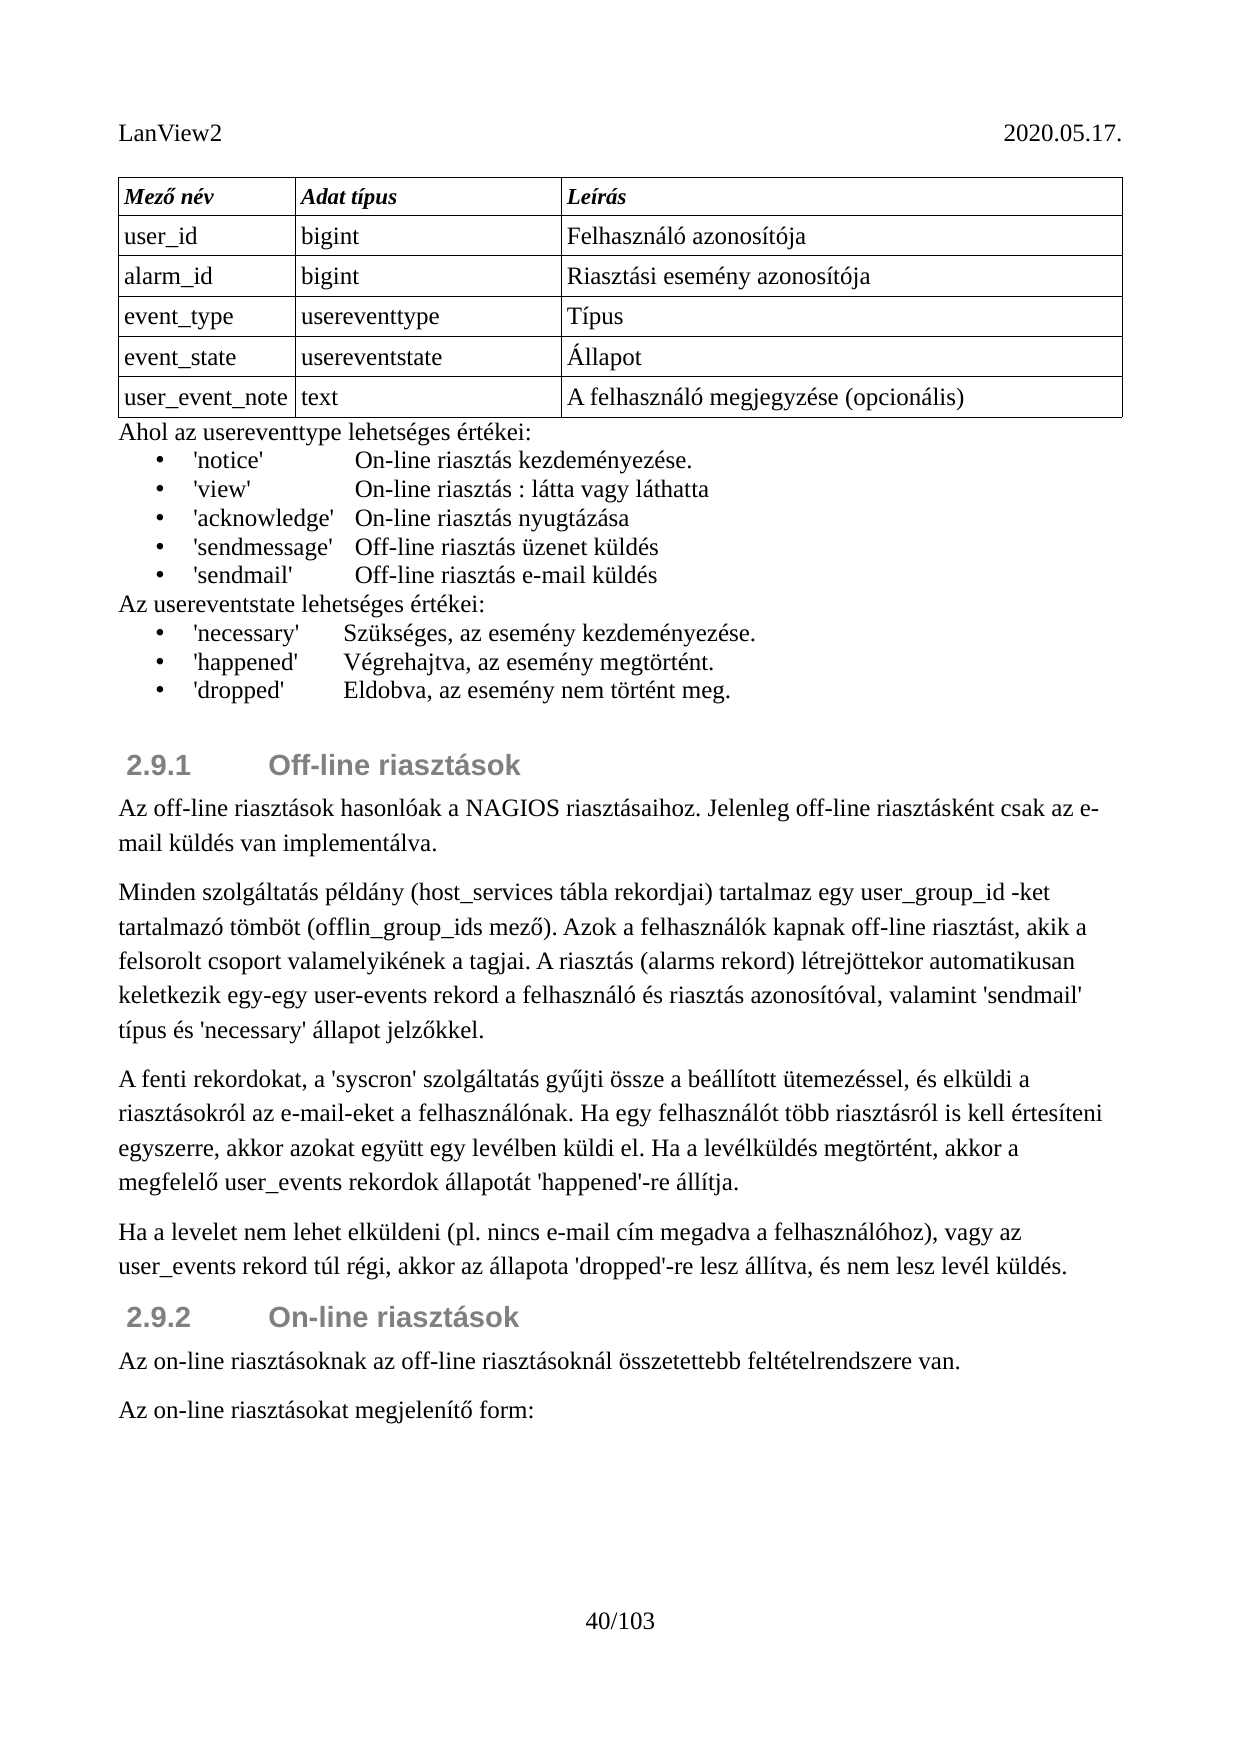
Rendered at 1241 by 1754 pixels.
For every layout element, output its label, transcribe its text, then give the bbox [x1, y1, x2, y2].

list 'acknowledge' On-line riasztás nyugtázása [156, 503, 1122, 532]
list 'notice' On-line riasztás kezdeményezése. [156, 445, 1122, 474]
table_cell bigint [296, 216, 561, 255]
table_cell event_type [119, 297, 295, 336]
table_header Leírás [562, 178, 1122, 215]
table_header Adat típus [296, 178, 561, 215]
table_cell Riasztási esemény azonosítója [562, 256, 1122, 296]
table_cell alarm_id [119, 256, 295, 296]
table_cell usereventstate [296, 337, 561, 376]
table_cell usereventtype [296, 297, 561, 336]
table_cell Típus [562, 297, 1122, 336]
table_cell event_state [119, 337, 295, 376]
text Az on-line riasztásoknak az off-line riasztásoknál összetettebb feltételrendszere van. [118, 1346, 1122, 1375]
list 'dropped' Eldobva, az esemény nem történt meg. [156, 675, 1122, 704]
table_cell bigint [296, 256, 561, 296]
table_cell user_id [119, 216, 295, 255]
list 'sendmessage' Off-line riasztás üzenet küldés [156, 532, 1122, 560]
text Az off-line riasztások hasonlóak a NAGIOS riasztásaihoz. Jelenleg off-line riasztásként csak az e-mail küldés van implementálva. [118, 793, 1122, 857]
list 'necessary' Szükséges, az esemény kezdeményezése. [156, 618, 1122, 647]
table_cell Állapot [562, 337, 1122, 376]
table_header Mező név [119, 178, 295, 215]
list 'sendmail' Off-line riasztás e-mail küldés [156, 560, 1122, 589]
list 'happened' Végrehajtva, az esemény megtörtént. [156, 647, 1122, 675]
text Minden szolgáltatás példány (host_services tábla rekordjai) tartalmaz egy user_group_id -ket tartalmazó tömböt (offlin_group_ids mező). Azok a felhasználók kapnak off-line riasztást, akik a felsorolt csoport valamelyikének a tagjai. A riasztás (alarms rekord) létrejöttekor automatikusan keletkezik egy-egy user-events rekord a felhasználó és riasztás azonosítóval, valamint 'sendmail' típus és 'necessary' állapot jelzőkkel. [118, 877, 1122, 1044]
text Az on-line riasztásokat megjelenítő form: [118, 1395, 1122, 1424]
list 'view' On-line riasztás : látta vagy láthatta [156, 474, 1122, 503]
text Ahol az usereventtype lehetséges értékei: [118, 418, 1122, 445]
table_cell user_event_note [119, 377, 295, 417]
table_cell text [296, 377, 561, 417]
table_cell A felhasználó megjegyzése (opcionális) [562, 377, 1122, 417]
table_cell Felhasználó azonosítója [562, 216, 1122, 255]
text Az usereventstate lehetséges értékei: [118, 589, 1122, 618]
subtitle Off-line riasztások [118, 747, 1122, 781]
text Ha a levelet nem lehet elküldeni (pl. nincs e-mail cím megadva a felhasználóhoz), vagy az user_events rekord túl régi, akkor az állapota 'dropped'-re lesz állítva, és nem lesz levél küldés. [118, 1217, 1122, 1280]
subtitle On-line riasztások [118, 1300, 1122, 1334]
text A fenti rekordokat, a 'syscron' szolgáltatás gyűjti össze a beállított ütemezéssel, és elküldi a riasztásokról az e-mail-eket a felhasználónak. Ha egy felhasználót több riasztásról is kell értesíteni egyszerre, akkor azokat együtt egy levélben küldi el. Ha a levélküldés megtörtént, akkor a megfelelő user_events rekordok állapotát 'happened'-re állítja. [118, 1064, 1122, 1196]
